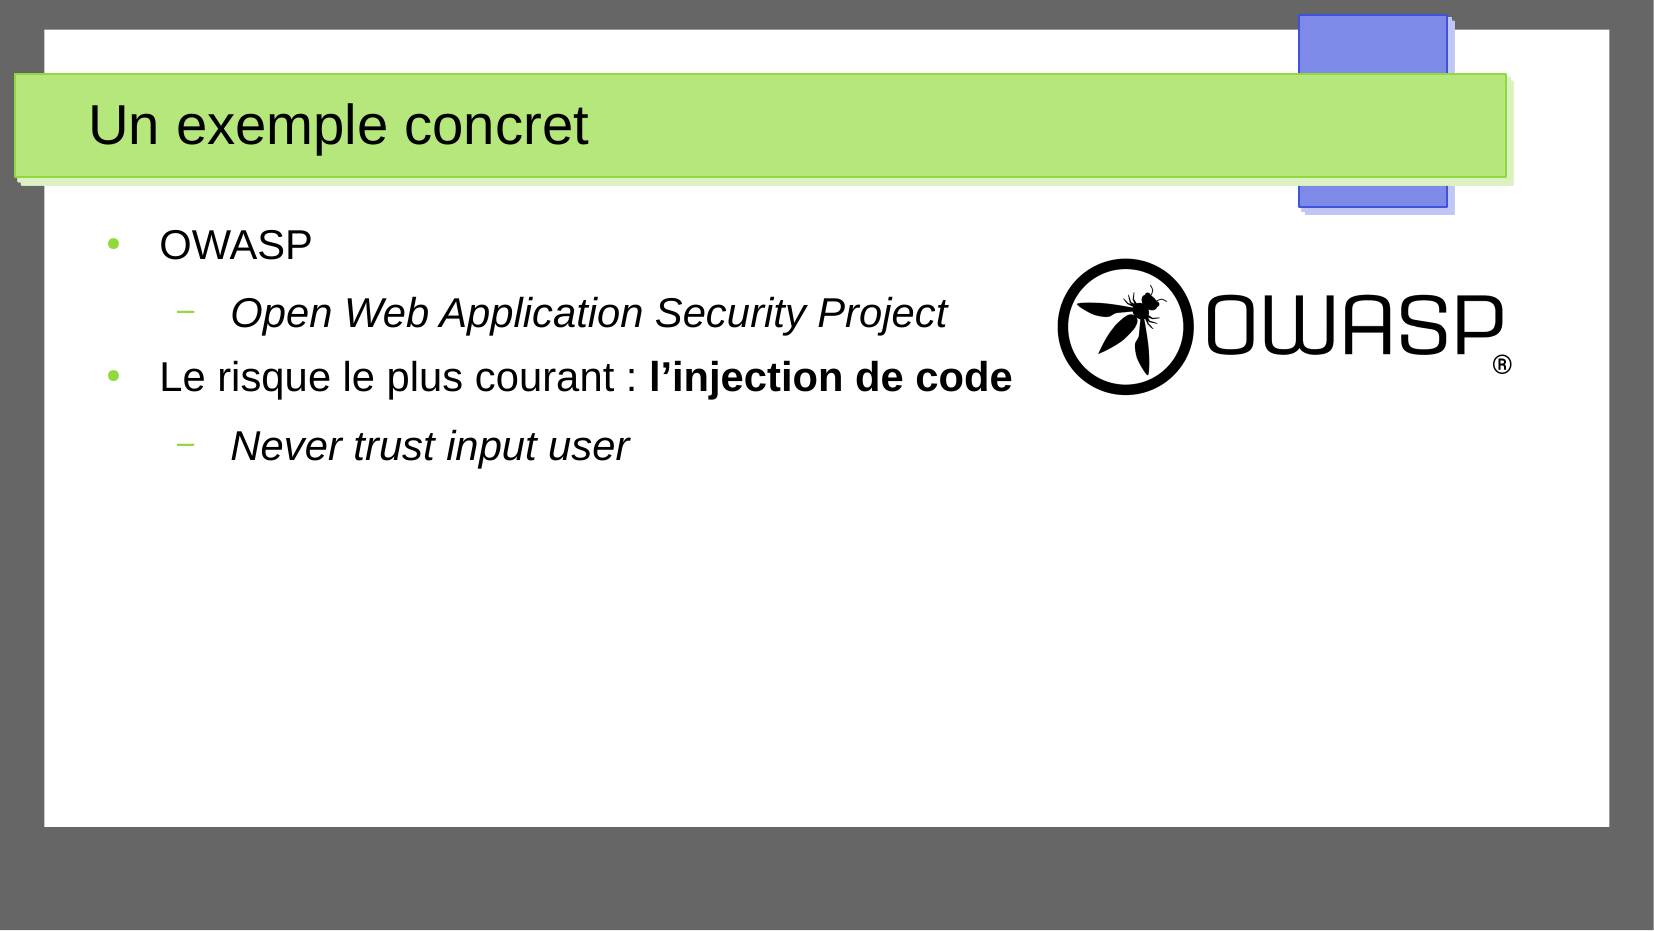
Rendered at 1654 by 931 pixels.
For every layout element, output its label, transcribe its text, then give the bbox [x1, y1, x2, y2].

picture [1033, 239, 1534, 414]
list OWASP Open Web Application Security Project Le risque le plus courant : l’injection de code Never trust input user [88, 221, 1565, 813]
title Un exemple concret [88, 73, 1506, 178]
